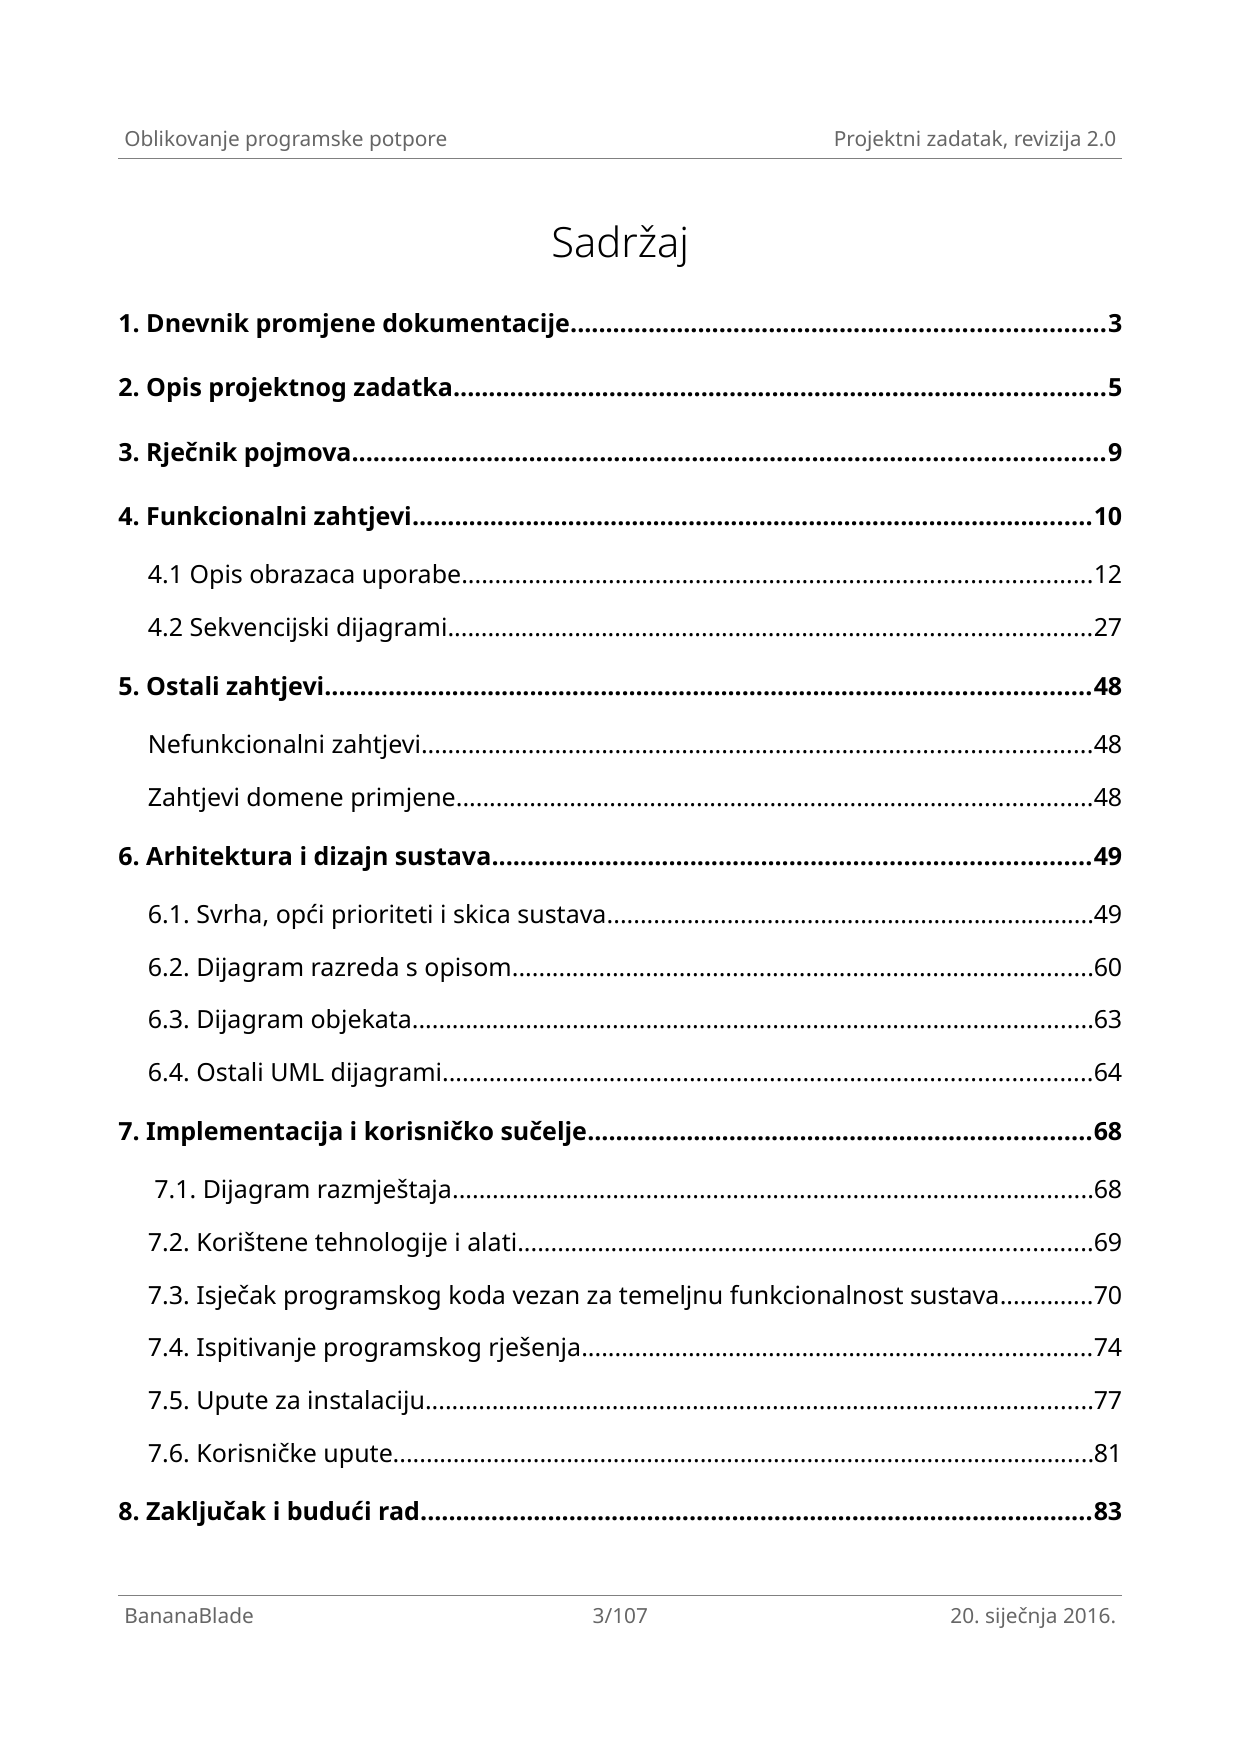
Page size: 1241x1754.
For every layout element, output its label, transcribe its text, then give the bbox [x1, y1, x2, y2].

text 7.3. Isječak programskog koda vezan za temeljnu funkcionalnost sustava 70 [148, 1277, 1122, 1311]
text 4.1 Opis obrazaca uporabe 12 [148, 557, 1122, 591]
text 8. Zaključak i budući rad 83 [118, 1494, 1122, 1528]
text 2. Opis projektnog zadatka 5 [118, 370, 1122, 404]
text 1. Dnevnik promjene dokumentacije 3 [118, 305, 1122, 339]
text 3. Rječnik pojmova 9 [118, 434, 1122, 468]
text 7.1. Dijagram razmještaja 68 [148, 1172, 1122, 1206]
text 6. Arhitektura i dizajn sustava 49 [118, 838, 1122, 872]
text 7.6. Korisničke upute 81 [148, 1435, 1122, 1469]
text 7.2. Korištene tehnologije i alati 69 [148, 1224, 1122, 1259]
text Nefunkcionalni zahtjevi 48 [148, 727, 1122, 761]
text 6.2. Dijagram razreda s opisom 60 [148, 949, 1122, 983]
text 4.2 Sekvencijski dijagrami 27 [148, 610, 1122, 644]
text 7. Implementacija i korisničko sučelje 68 [118, 1113, 1122, 1147]
text 4. Funkcionalni zahtjevi 10 [118, 498, 1122, 533]
text 6.3. Dijagram objekata 63 [148, 1002, 1122, 1036]
text 7.5. Upute za instalaciju 77 [148, 1383, 1122, 1417]
text 5. Ostali zahtjevi 48 [118, 668, 1122, 702]
text Zahtjevi domene primjene 48 [148, 779, 1122, 814]
subtitle Sadržaj [118, 213, 1122, 270]
text 6.4. Ostali UML dijagrami 64 [148, 1055, 1122, 1089]
text 7.4. Ispitivanje programskog rješenja 74 [148, 1330, 1122, 1364]
text 6.1. Svrha, opći prioriteti i skica sustava 49 [148, 897, 1122, 931]
